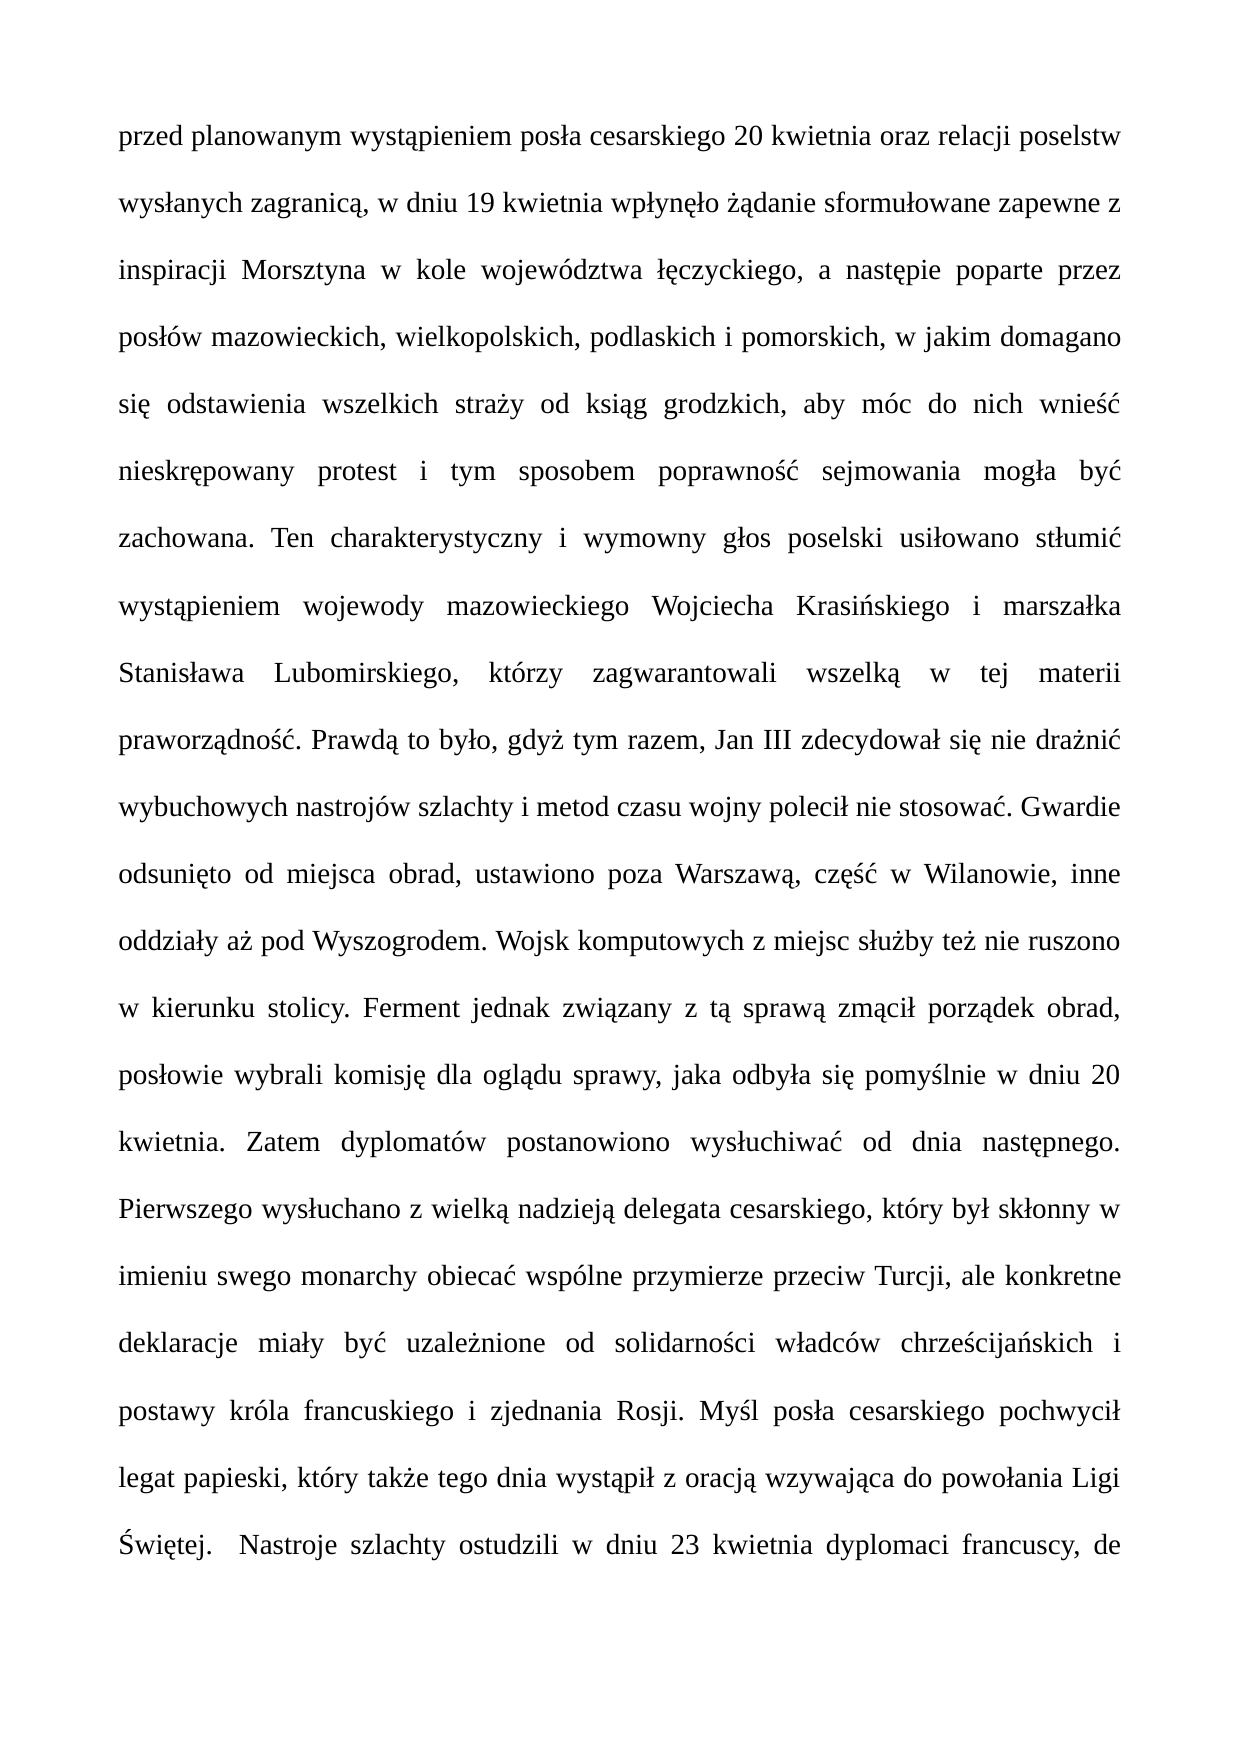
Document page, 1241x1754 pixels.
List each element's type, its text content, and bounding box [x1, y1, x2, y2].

text przed planowanym wystąpieniem posła cesarskiego 20 kwietnia oraz relacji poselstw wysłanych zagranicą, w dniu 19 kwietnia wpłynęło żądanie sformułowane zapewne z inspiracji Morsztyna w kole województwa łęczyckiego, a następie poparte przez posłów mazowieckich, wielkopolskich, podlaskich i pomorskich, w jakim domagano się odstawienia wszelkich straży od ksiąg grodzkich, aby móc do nich wnieść nieskrępowany protest i tym sposobem poprawność sejmowania mogła być zachowana. Ten charakterystyczny i wymowny głos poselski usiłowano stłumić wystąpieniem wojewody mazowieckiego Wojciecha Krasińskiego i marszałka Stanisława Lubomirskiego, którzy zagwarantowali wszelką w tej materii praworządność. Prawdą to było, gdyż tym razem, Jan III zdecydował się nie drażnić wybuchowych nastrojów szlachty i metod czasu wojny polecił nie stosować. Gwardie odsunięto od miejsca obrad, ustawiono poza Warszawą, część w Wilanowie, inne oddziały aż pod Wyszogrodem. Wojsk komputowych z miejsc służby też nie ruszono w kierunku stolicy. Ferment jednak związany z tą sprawą zmącił porządek obrad, posłowie wybrali komisję dla oglądu sprawy, jaka odbyła się pomyślnie w dniu 20 kwietnia. Zatem dyplomatów postanowiono wysłuchiwać od dnia następnego. Pierwszego wysłuchano z wielką nadzieją delegata cesarskiego, który był skłonny w imieniu swego monarchy obiecać wspólne przymierze przeciw Turcji, ale konkretne deklaracje miały być uzależnione od solidarności władców chrześcijańskich i postawy króla francuskiego i zjednania Rosji. Myśl posła cesarskiego pochwycił legat papieski, który także tego dnia wystąpił z oracją wzywająca do powołania Ligi Świętej. Nastroje szlachty ostudzili w dniu 23 kwietnia dyplomaci francuscy, de [118, 118, 1122, 1560]
